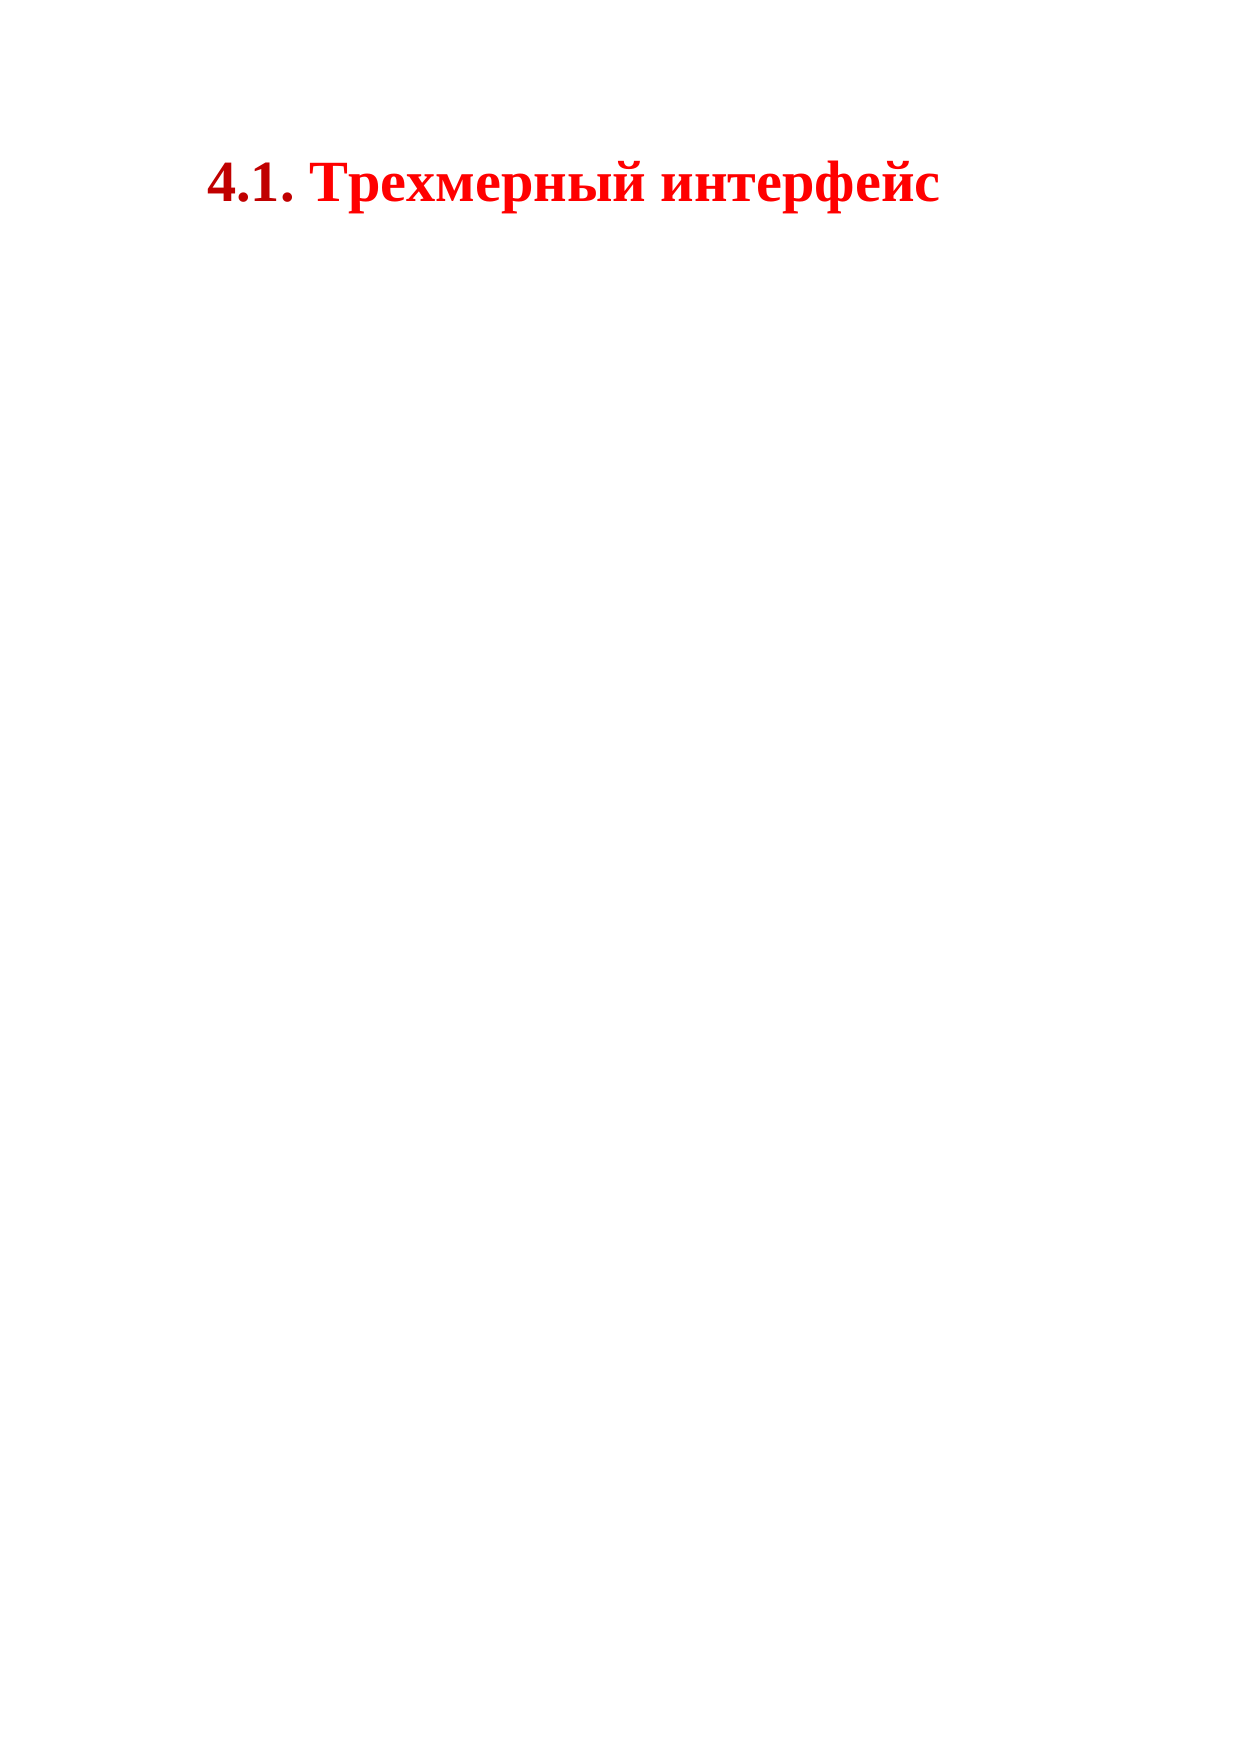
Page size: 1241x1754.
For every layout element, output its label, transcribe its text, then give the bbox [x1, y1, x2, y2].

text 4.1. Трехмерный интерфейс [207, 147, 1152, 214]
